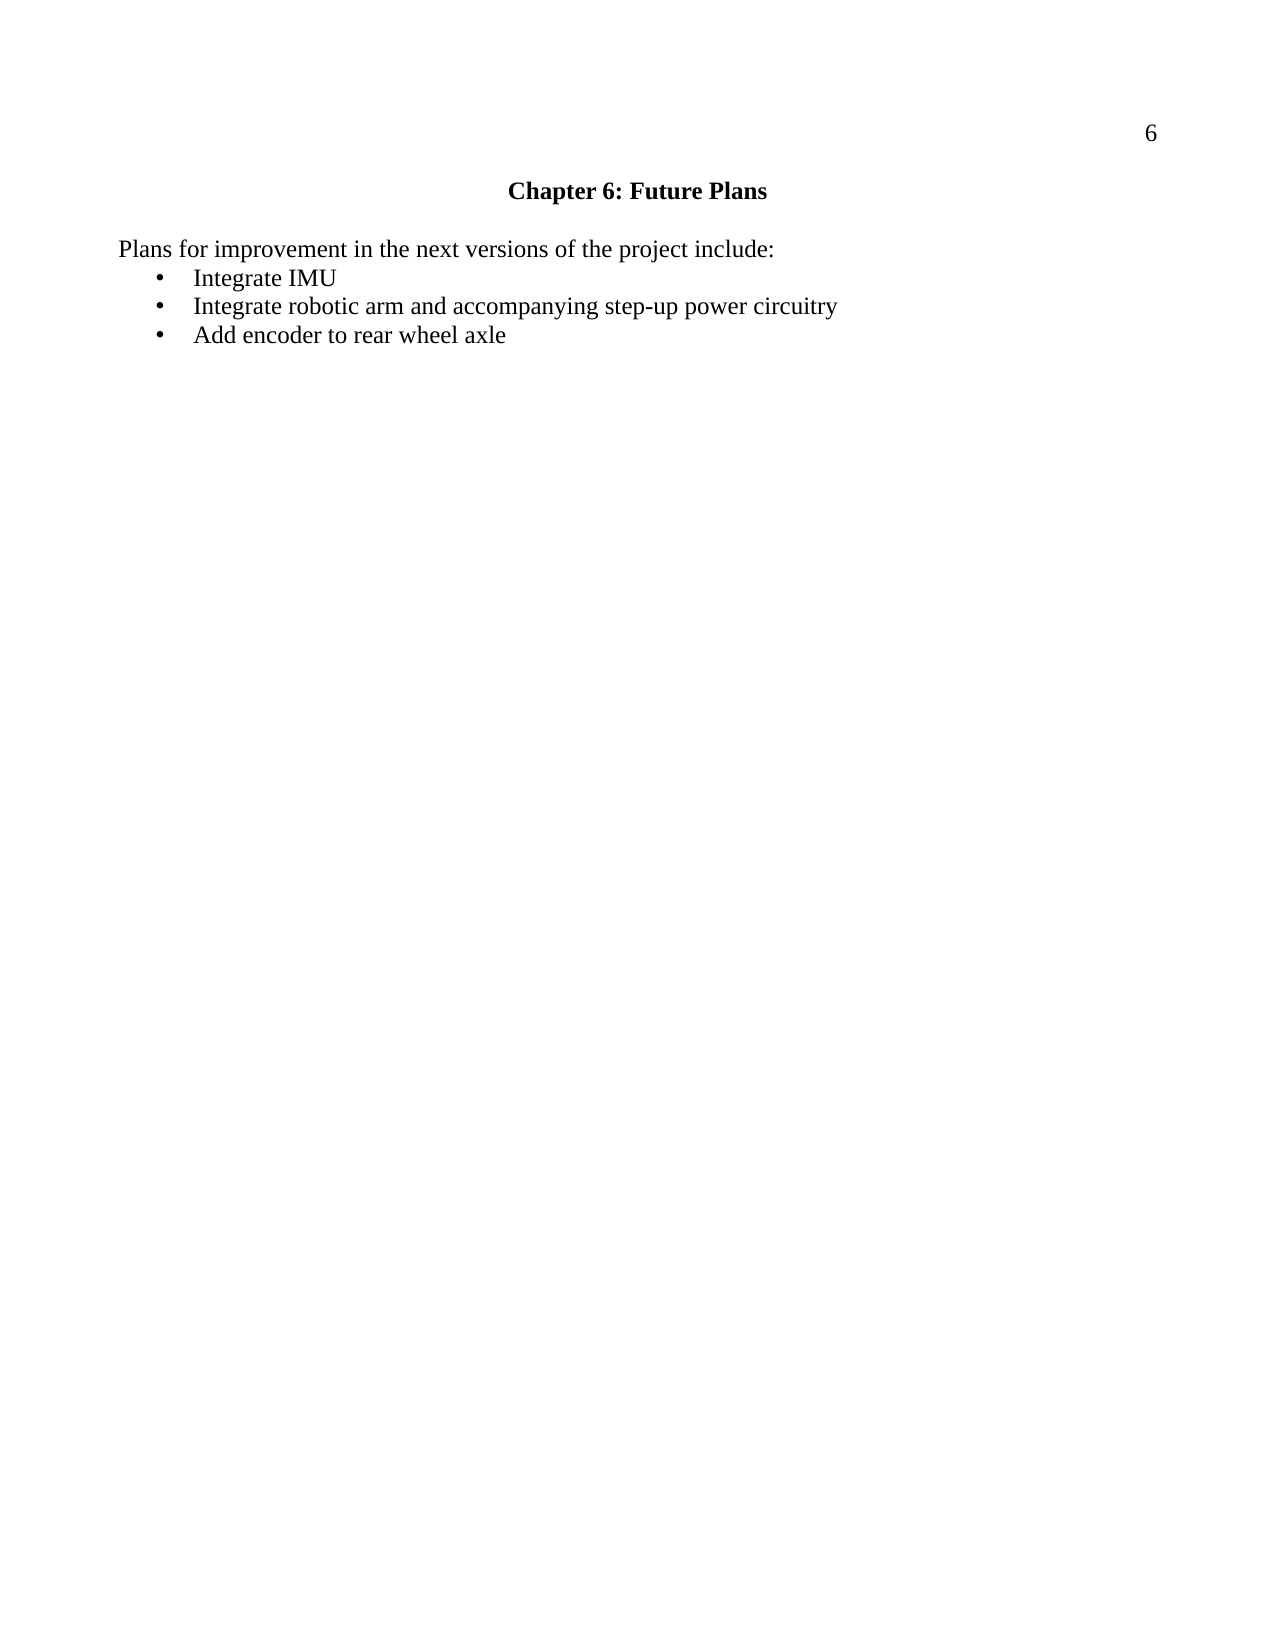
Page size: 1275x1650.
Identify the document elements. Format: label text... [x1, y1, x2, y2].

list Integrate IMU [156, 263, 1157, 291]
list Add encoder to rear wheel axle [156, 320, 1157, 349]
text Plans for improvement in the next versions of the project include: [118, 234, 1157, 263]
text Chapter 6: Future Plans [118, 176, 1157, 205]
list Integrate robotic arm and accompanying step-up power circuitry [156, 291, 1157, 320]
